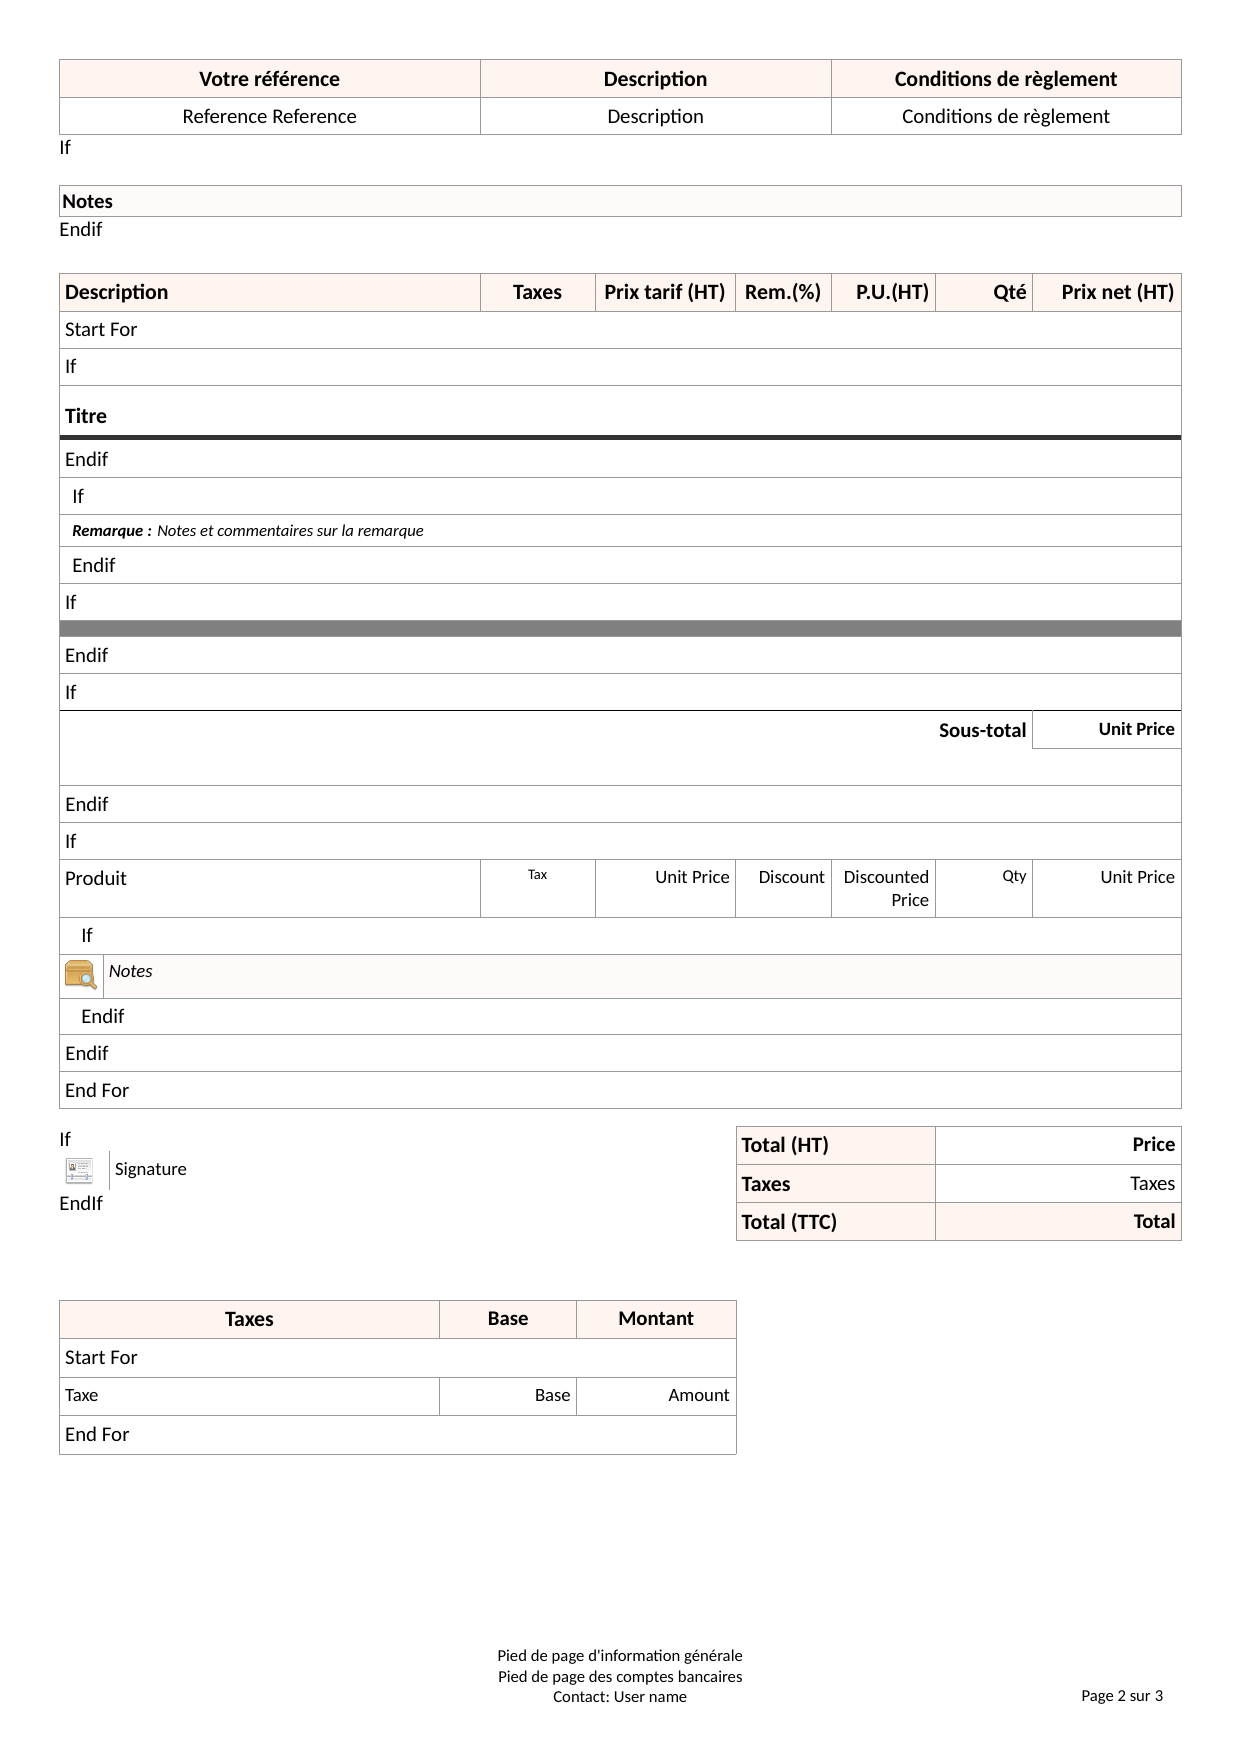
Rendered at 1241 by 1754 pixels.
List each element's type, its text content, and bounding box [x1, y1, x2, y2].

table_cell Base [440, 1301, 576, 1338]
table_cell Taxes [936, 1165, 1181, 1202]
table_cell Montant [577, 1301, 736, 1338]
table_cell Discount [736, 860, 831, 917]
table_cell [60, 955, 103, 997]
table_cell Tax [481, 860, 595, 917]
table_cell Unit Price [596, 860, 735, 917]
table_header [59, 1151, 109, 1190]
picture [65, 1157, 93, 1185]
table_cell If [60, 674, 1181, 710]
table_cell End For [60, 1072, 1181, 1108]
table_cell [737, 1338, 1181, 1377]
table_cell [737, 1415, 1181, 1454]
table_cell Qty [936, 860, 1032, 917]
table_header Signature [110, 1151, 736, 1190]
text Endif [59, 217, 1181, 242]
table_cell If [60, 823, 1181, 859]
table_cell Endif [60, 999, 1181, 1034]
table_cell Base [440, 1378, 576, 1415]
table_cell Endif [60, 786, 1181, 822]
table_cell Endif [60, 1035, 1181, 1071]
table_cell Discounted Price [832, 860, 935, 917]
text Notes [60, 186, 1181, 216]
table_header Prix tarif (HT) [596, 274, 735, 311]
table_cell Endif [60, 547, 1181, 583]
table_cell Sous-total [60, 711, 1032, 748]
table_cell [60, 621, 1181, 636]
table_cell Notes [104, 955, 1181, 997]
table_header Description [481, 60, 831, 97]
table_cell Reference Reference [60, 98, 480, 134]
picture [64, 959, 98, 992]
table_cell Amount [577, 1378, 736, 1415]
table_cell Remarque : Notes et commentaires sur la remarque [60, 515, 1181, 546]
table_header Qté [936, 274, 1032, 311]
table_cell If [60, 478, 1181, 514]
table_cell Endif [60, 637, 1181, 673]
table_cell Total (TTC) [737, 1203, 935, 1240]
table_cell Taxes [737, 1165, 935, 1202]
table_header Total (HT) [737, 1127, 935, 1164]
text If [59, 135, 1181, 160]
table_cell [737, 1377, 1181, 1415]
table_header Prix net (HT) [1033, 274, 1181, 311]
table_header Description [60, 274, 480, 311]
table_cell Start For [60, 312, 1181, 348]
table_header Taxes [481, 274, 595, 311]
table_cell Conditions de règlement [832, 98, 1181, 134]
table_cell Titre [60, 386, 1181, 435]
table_header P.U.(HT) [832, 274, 935, 311]
table_cell Start For [60, 1339, 736, 1377]
table_cell Description [481, 98, 831, 134]
table_cell Taxe [60, 1378, 439, 1415]
table_cell Endif [60, 440, 1181, 477]
table_cell Taxes [60, 1301, 439, 1338]
table_header Votre référence [60, 60, 480, 97]
table_cell Unit Price [1033, 860, 1181, 917]
table_header EndIf [59, 1190, 736, 1241]
table_cell [59, 1241, 1181, 1299]
table_cell If [60, 349, 1181, 385]
table_cell [737, 1300, 1181, 1338]
table_header Price [936, 1127, 1181, 1164]
table_header Rem.(%) [736, 274, 831, 311]
table_cell If [60, 918, 1181, 953]
table_cell [60, 748, 1181, 785]
table_cell If [60, 584, 1181, 620]
table_cell Total [936, 1203, 1181, 1240]
table_header Conditions de règlement [832, 60, 1181, 97]
table_header If [59, 1126, 736, 1151]
table_cell Unit Price [1033, 711, 1181, 748]
table_cell End For [60, 1416, 736, 1454]
table_cell Produit [60, 860, 480, 917]
